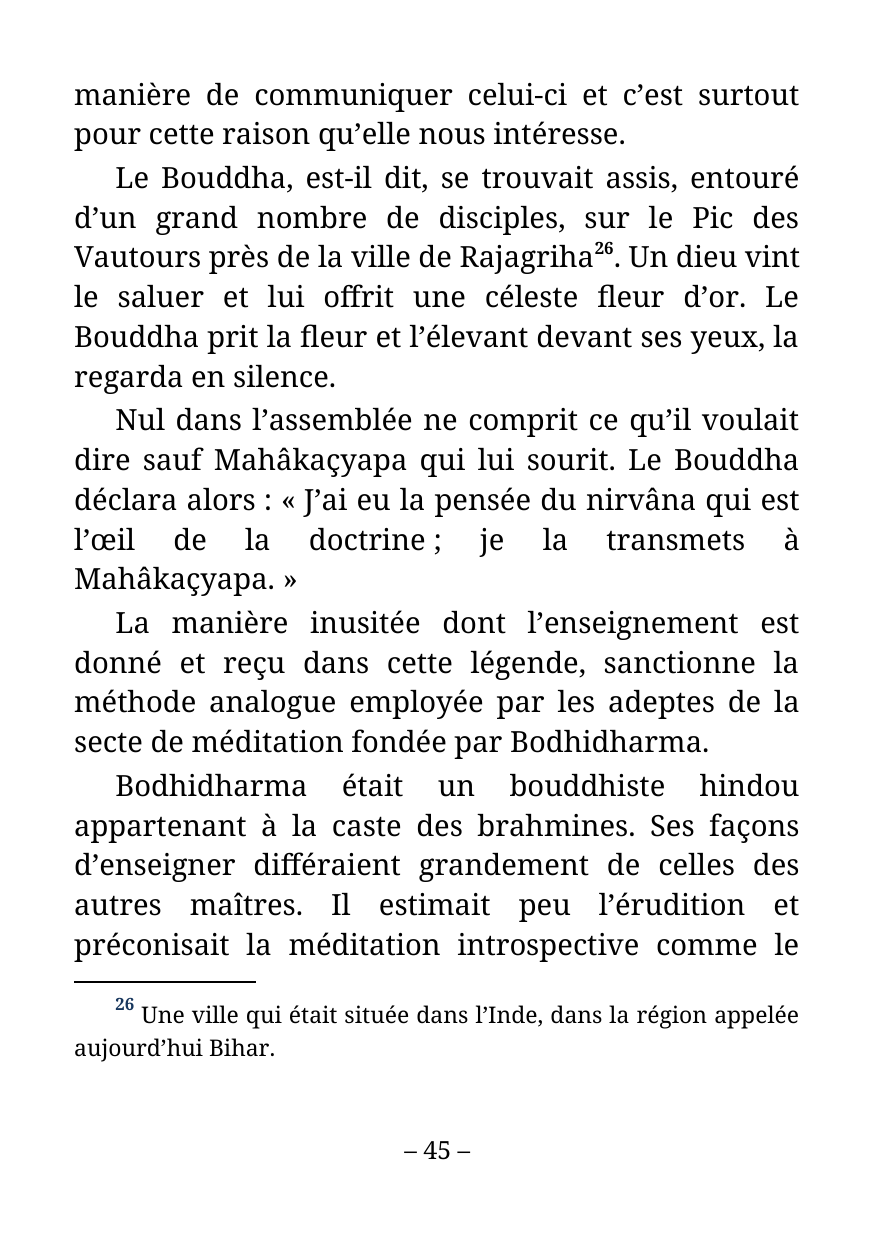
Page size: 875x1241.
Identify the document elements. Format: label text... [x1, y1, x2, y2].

text Bodhidharma était un bouddhiste hindou appartenant à la caste des brahmines. Ses façons d’enseigner différaient grandement de celles des autres maîtres. Il estimait peu l’érudition et préconisait la méditation introspective comme le [74, 765, 800, 964]
text manière de communiquer celui-ci et c’est surtout pour cette raison qu’elle nous intéresse. [74, 74, 800, 153]
text La manière inusitée dont l’enseignement est donné et reçu dans cette légende, sanctionne la méthode analogue employée par les adeptes de la secte de méditation fondée par Bodhidharma. [74, 602, 800, 761]
text Une ville qui était située dans l’Inde, dans la région appelée aujourd’hui Bihar. [74, 992, 800, 1063]
text Nul dans l’assemblée ne comprit ce qu’il voulait dire sauf Mahâkaçyapa qui lui sourit. Le Bouddha déclara alors : « J’ai eu la pensée du nirvâna qui est l’œil de la doctrine ; je la transmets à Mahâkaçyapa. » [74, 400, 800, 598]
text Le Bouddha, est-il dit, se trouvait assis, entouré d’un grand nombre de disciples, sur le Pic des Vautours près de la ville de Rajagriha. Un dieu vint le saluer et lui offrit une céleste fleur d’or. Le Bouddha prit la fleur et l’élevant devant ses yeux, la regarda en silence. [74, 157, 800, 396]
